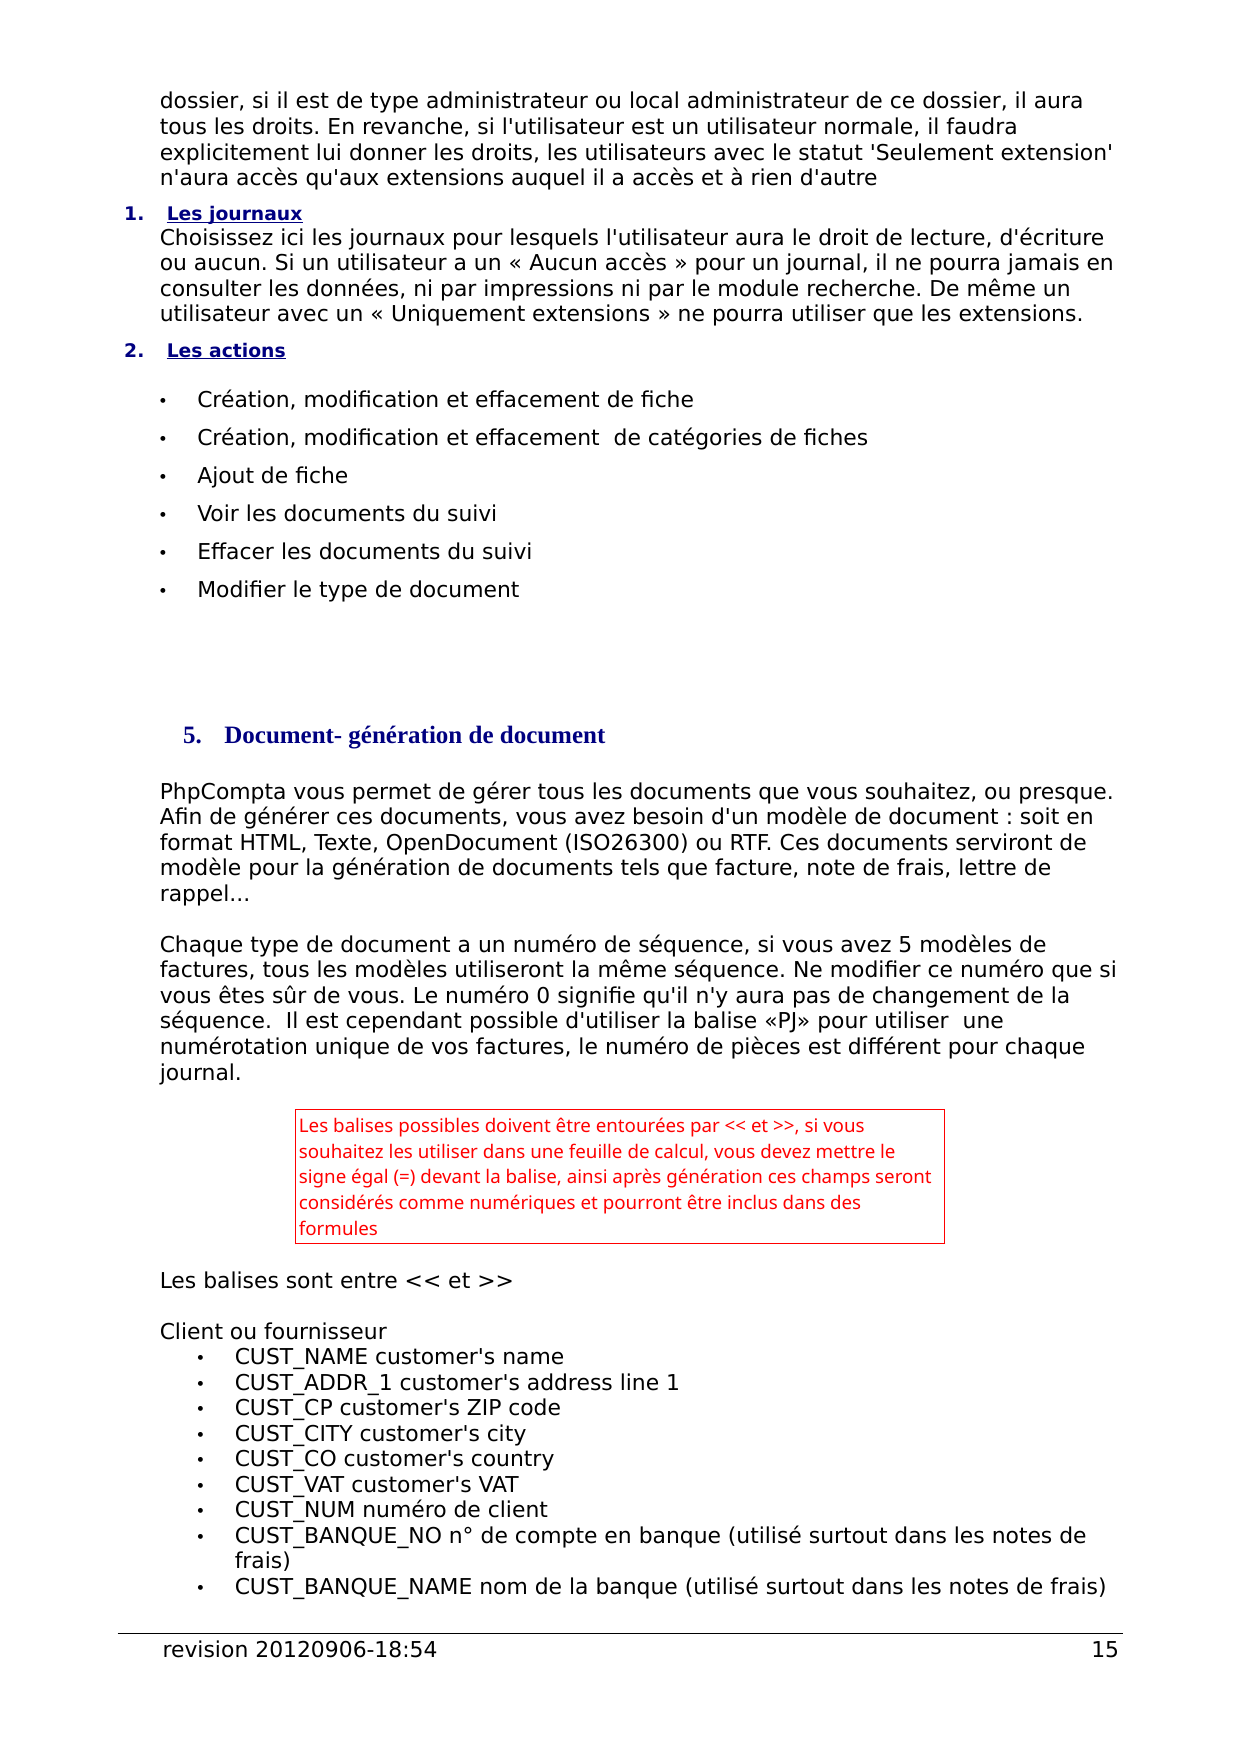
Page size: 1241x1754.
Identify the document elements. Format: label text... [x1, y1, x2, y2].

text Chaque type de document a un numéro de séquence, si vous avez 5 modèles de factures, tous les modèles utiliseront la même séquence. Ne modifier ce numéro que si vous êtes sûr de vous. Le numéro 0 signifie qu'il n'y aura pas de changement de la séquence. Il est cependant possible d'utiliser la balise «PJ» pour utiliser une numérotation unique de vos factures, le numéro de pièces est différent pour chaque journal. [159, 932, 1123, 1085]
text Choisissez ici les journaux pour lesquels l'utilisateur aura le droit de lecture, d'écriture ou aucun. Si un utilisateur a un « Aucun accès » pour un journal, il ne pourra jamais en consulter les données, ni par impressions ni par le module recherche. De même un utilisateur avec un « Uniquement extensions » ne pourra utiliser que les extensions. [159, 225, 1123, 327]
list CUST_CP customer's ZIP code [197, 1396, 1123, 1421]
list CUST_CITY customer's city [197, 1421, 1123, 1447]
list CUST_CO customer's country [197, 1447, 1123, 1472]
text Les balises sont entre << et >> [159, 1268, 1123, 1293]
subtitle Les journaux [117, 203, 1123, 225]
list Création, modification et effacement de catégories de fiches [159, 425, 1123, 451]
list CUST_VAT customer's VAT [197, 1472, 1123, 1498]
text Les balises possibles doivent être entourées par << et >>, si vous souhaitez les utiliser dans une feuille de calcul, vous devez mettre le signe égal (=) devant la balise, ainsi après génération ces champs seront considérés comme numériques et pourront être inclus dans des formules [296, 1110, 944, 1243]
list CUST_ADDR_1 customer's address line 1 [197, 1370, 1123, 1396]
list Création, modification et effacement de fiche [159, 387, 1123, 412]
list CUST_BANQUE_NAME nom de la banque (utilisé surtout dans les notes de frais) [197, 1574, 1123, 1600]
list Ajout de fiche [159, 463, 1123, 488]
list CUST_NAME customer's name [197, 1344, 1123, 1370]
text Client ou fournisseur [159, 1319, 1123, 1344]
list CUST_NUM numéro de client [197, 1498, 1123, 1523]
list Voir les documents du suivi [159, 501, 1123, 527]
subtitle Les actions [117, 339, 1123, 361]
list Effacer les documents du suivi [159, 539, 1123, 564]
list CUST_BANQUE_NO n° de compte en banque (utilisé surtout dans les notes de frais) [197, 1523, 1123, 1574]
text PhpCompta vous permet de gérer tous les documents que vous souhaitez, ou presque. Afin de générer ces documents, vous avez besoin d'un modèle de document : soit en format HTML, Texte, OpenDocument (ISO26300) ou RTF. Ces documents serviront de modèle pour la génération de documents tels que facture, note de frais, lettre de rappel... [159, 779, 1123, 906]
list Modifier le type de document [159, 577, 1123, 603]
text dossier, si il est de type administrateur ou local administrateur de ce dossier, il aura tous les droits. En revanche, si l'utilisateur est un utilisateur normale, il faudra explicitement lui donner les droits, les utilisateurs avec le statut 'Seulement extension' n'aura accès qu'aux extensions auquel il a accès et à rien d'autre [159, 88, 1123, 191]
subtitle Document- génération de document [177, 721, 1123, 749]
